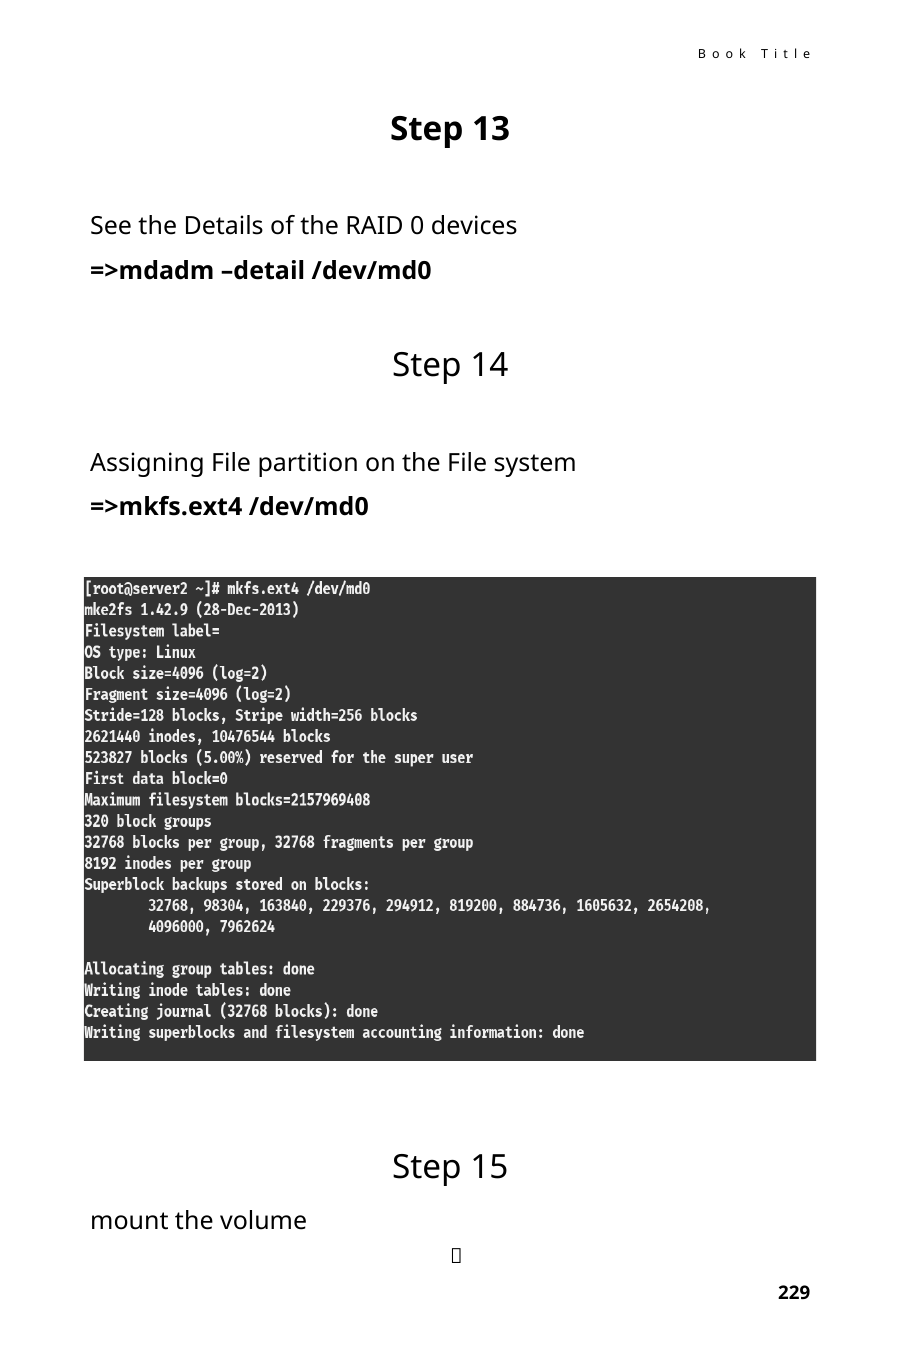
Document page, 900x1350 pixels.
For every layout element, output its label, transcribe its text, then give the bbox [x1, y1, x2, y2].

text Step 15 [90, 1143, 810, 1189]
text mount the volume [90, 1202, 810, 1236]
text See the Details of the RAID 0 devices [90, 208, 810, 242]
picture [83, 577, 817, 1061]
text Step 13 [90, 105, 810, 150]
text =>mdadm –detail /dev/md0 [90, 252, 810, 287]
text Assigning File partition on the File system [90, 444, 810, 478]
text =>mkfs.ext4 /dev/md0 [90, 488, 810, 523]
text Step 14 [90, 341, 810, 386]
